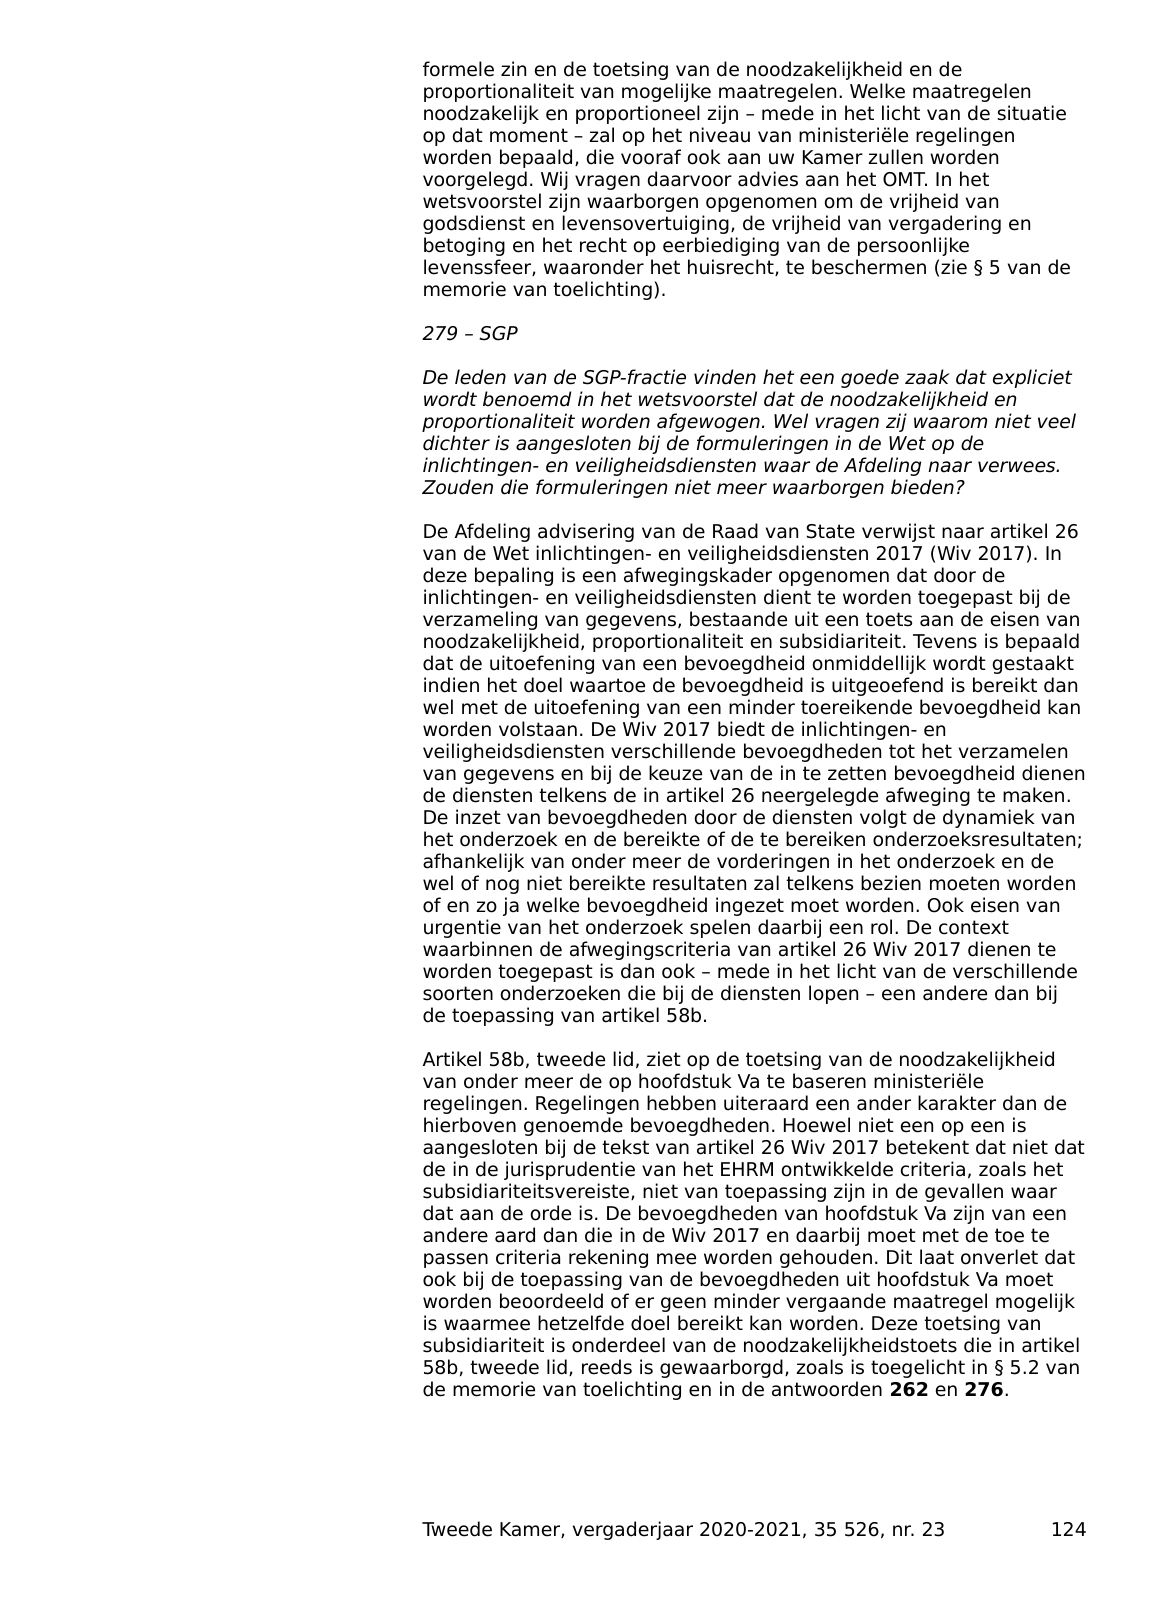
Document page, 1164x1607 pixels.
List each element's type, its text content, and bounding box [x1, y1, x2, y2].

text De leden van de SGP-fractie vinden het een goede zaak dat expliciet wordt benoemd in het wetsvoorstel dat de noodzakelijkheid en proportionaliteit worden afgewogen. Wel vragen zij waarom niet veel dichter is aangesloten bij de formuleringen in de Wet op de inlichtingen- en veiligheidsdiensten waar de Afdeling naar verwees. Zouden die formuleringen niet meer waarborgen bieden? [422, 367, 1087, 499]
text Artikel 58b, tweede lid, ziet op de toetsing van de noodzakelijkheid van onder meer de op hoofdstuk Va te baseren ministeriële regelingen. Regelingen hebben uiteraard een ander karakter dan de hierboven genoemde bevoegdheden. Hoewel niet een op een is aangesloten bij de tekst van artikel 26 Wiv 2017 betekent dat niet dat de in de jurisprudentie van het EHRM ontwikkelde criteria, zoals het subsidiariteitsvereiste, niet van toepassing zijn in de gevallen waar dat aan de orde is. De bevoegdheden van hoofdstuk Va zijn van een andere aard dan die in de Wiv 2017 en daarbij moet met de toe te passen criteria rekening mee worden gehouden. Dit laat onverlet dat ook bij de toepassing van de bevoegdheden uit hoofdstuk Va moet worden beoordeeld of er geen minder vergaande maatregel mogelijk is waarmee hetzelfde doel bereikt kan worden. Deze toetsing van subsidiariteit is onderdeel van de noodzakelijkheidstoets die in artikel 58b, tweede lid, reeds is gewaarborgd, zoals is toegelicht in § 5.2 van de memorie van toelichting en in de antwoorden 262 en 276. [422, 1049, 1087, 1401]
subtitle 279 – SGP [422, 323, 1087, 345]
text De Afdeling advisering van de Raad van State verwijst naar artikel 26 van de Wet inlichtingen- en veiligheidsdiensten 2017 (Wiv 2017). In deze bepaling is een afwegingskader opgenomen dat door de inlichtingen- en veiligheidsdiensten dient te worden toegepast bij de verzameling van gegevens, bestaande uit een toets aan de eisen van noodzakelijkheid, proportionaliteit en subsidiariteit. Tevens is bepaald dat de uitoefening van een bevoegdheid onmiddellijk wordt gestaakt indien het doel waartoe de bevoegdheid is uitgeoefend is bereikt dan wel met de uitoefening van een minder toereikende bevoegdheid kan worden volstaan. De Wiv 2017 biedt de inlichtingen- en veiligheidsdiensten verschillende bevoegdheden tot het verzamelen van gegevens en bij de keuze van de in te zetten bevoegdheid dienen de diensten telkens de in artikel 26 neergelegde afweging te maken. De inzet van bevoegdheden door de diensten volgt de dynamiek van het onderzoek en de bereikte of de te bereiken onderzoeksresultaten; afhankelijk van onder meer de vorderingen in het onderzoek en de wel of nog niet bereikte resultaten zal telkens bezien moeten worden of en zo ja welke bevoegdheid ingezet moet worden. Ook eisen van urgentie van het onderzoek spelen daarbij een rol. De context waarbinnen de afwegingscriteria van artikel 26 Wiv 2017 dienen te worden toegepast is dan ook – mede in het licht van de verschillende soorten onderzoeken die bij de diensten lopen – een andere dan bij de toepassing van artikel 58b. [422, 521, 1087, 1027]
text formele zin en de toetsing van de noodzakelijkheid en de proportionaliteit van mogelijke maatregelen. Welke maatregelen noodzakelijk en proportioneel zijn – mede in het licht van de situatie op dat moment – zal op het niveau van ministeriële regelingen worden bepaald, die vooraf ook aan uw Kamer zullen worden voorgelegd. Wij vragen daarvoor advies aan het OMT. In het wetsvoorstel zijn waarborgen opgenomen om de vrijheid van godsdienst en levensovertuiging, de vrijheid van vergadering en betoging en het recht op eerbiediging van de persoonlijke levenssfeer, waaronder het huisrecht, te beschermen (zie § 5 van de memorie van toelichting). [422, 59, 1087, 301]
